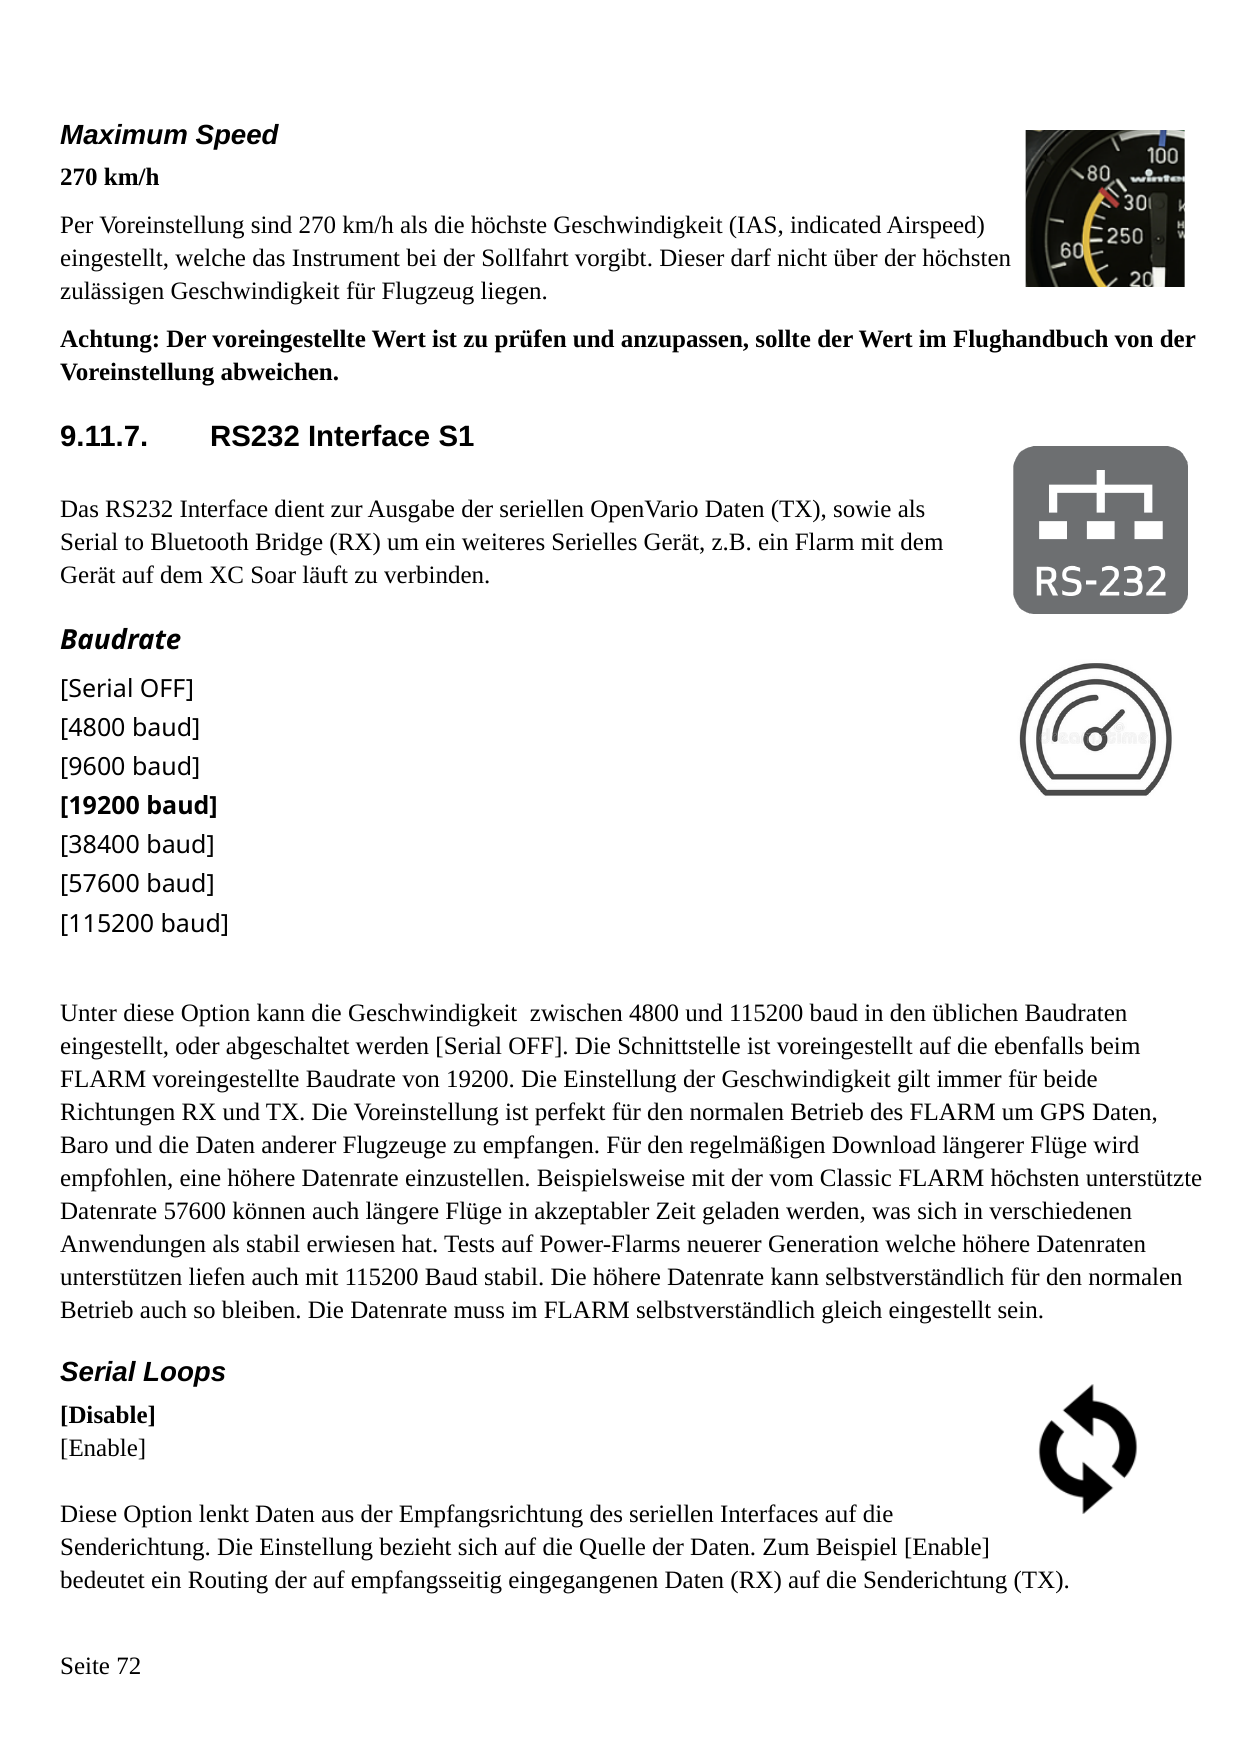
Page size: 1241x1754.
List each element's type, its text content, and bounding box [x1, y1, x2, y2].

text [Serial OFF] [60, 670, 995, 704]
picture [1007, 446, 1194, 614]
text [9600 baud] [60, 749, 995, 783]
text Das RS232 Interface dient zur Ausgabe der seriellen OpenVario Daten (TX), sowie als Serial to Bluetooth Bridge (RX) um ein weiteres Serielles Gerät, z.B. ein Flarm mit dem Gerät auf dem XC Soar läuft zu verbinden. [60, 494, 1007, 589]
text [115200 baud] [60, 905, 1207, 939]
picture [1025, 130, 1185, 287]
subtitle RS232 Interface S1 [60, 419, 1207, 453]
text 270 km/h [60, 162, 1025, 191]
text [Disable] [60, 1400, 998, 1429]
picture [998, 1360, 1177, 1536]
text [4800 baud] [60, 709, 995, 743]
text [Enable] [60, 1433, 998, 1462]
text [1177, 1433, 1207, 1462]
subtitle Serial Loops [60, 1356, 1207, 1387]
subtitle Maximum Speed [60, 118, 1207, 150]
text Unter diese Option kann die Geschwindigkeit zwischen 4800 und 115200 baud in den üblichen Baudraten eingestellt, oder abgeschaltet werden [Serial OFF]. Die Schnittstelle ist voreingestellt auf die ebenfalls beim FLARM voreingestellte Baudrate von 19200. Die Einstellung der Geschwindigkeit gilt immer für beide Richtungen RX und TX. Die Voreinstellung ist perfekt für den normalen Betrieb des FLARM um GPS Daten, Baro und die Daten anderer Flugzeuge zu empfangen. Für den regelmäßigen Download längerer Flüge wird empfohlen, eine höhere Datenrate einzustellen. Beispielsweise mit der vom Classic FLARM höchsten unterstützte Datenrate 57600 können auch längere Flüge in akzeptabler Zeit geladen werden, was sich in verschiedenen Anwendungen als stabil erwiesen hat. Tests auf Power-Flarms neuerer Generation welche höhere Datenraten unterstützen liefen auch mit 115200 Baud stabil. Die höhere Datenrate kann selbstverständlich für den normalen Betrieb auch so bleiben. Die Datenrate muss im FLARM selbstverständlich gleich eingestellt sein. [60, 998, 1207, 1324]
text Diese Option lenkt Daten aus der Empfangsrichtung des seriellen Interfaces auf die Senderichtung. Die Einstellung bezieht sich auf die Quelle der Daten. Zum Beispiel [Enable] bedeutet ein Routing der auf empfangsseitig eingegangenen Daten (RX) auf die Senderichtung (TX). [60, 1499, 1207, 1594]
text [19200 baud] [60, 788, 995, 822]
text [57600 baud] [60, 866, 1207, 900]
picture [995, 639, 1203, 830]
text [38400 baud] [60, 827, 1207, 861]
text Achtung: Der voreingestellte Wert ist zu prüfen und anzupassen, sollte der Wert im Flughandbuch von der Voreinstellung abweichen. [60, 324, 1207, 386]
subtitle Baudrate [60, 620, 1207, 658]
text Per Voreinstellung sind 270 km/h als die höchste Geschwindigkeit (IAS, indicated Airspeed) eingestellt, welche das Instrument bei der Sollfahrt vorgibt. Dieser darf nicht über der höchsten zulässigen Geschwindigkeit für Flugzeug liegen. [60, 210, 1207, 305]
text [1177, 1400, 1207, 1429]
text [1185, 162, 1207, 191]
